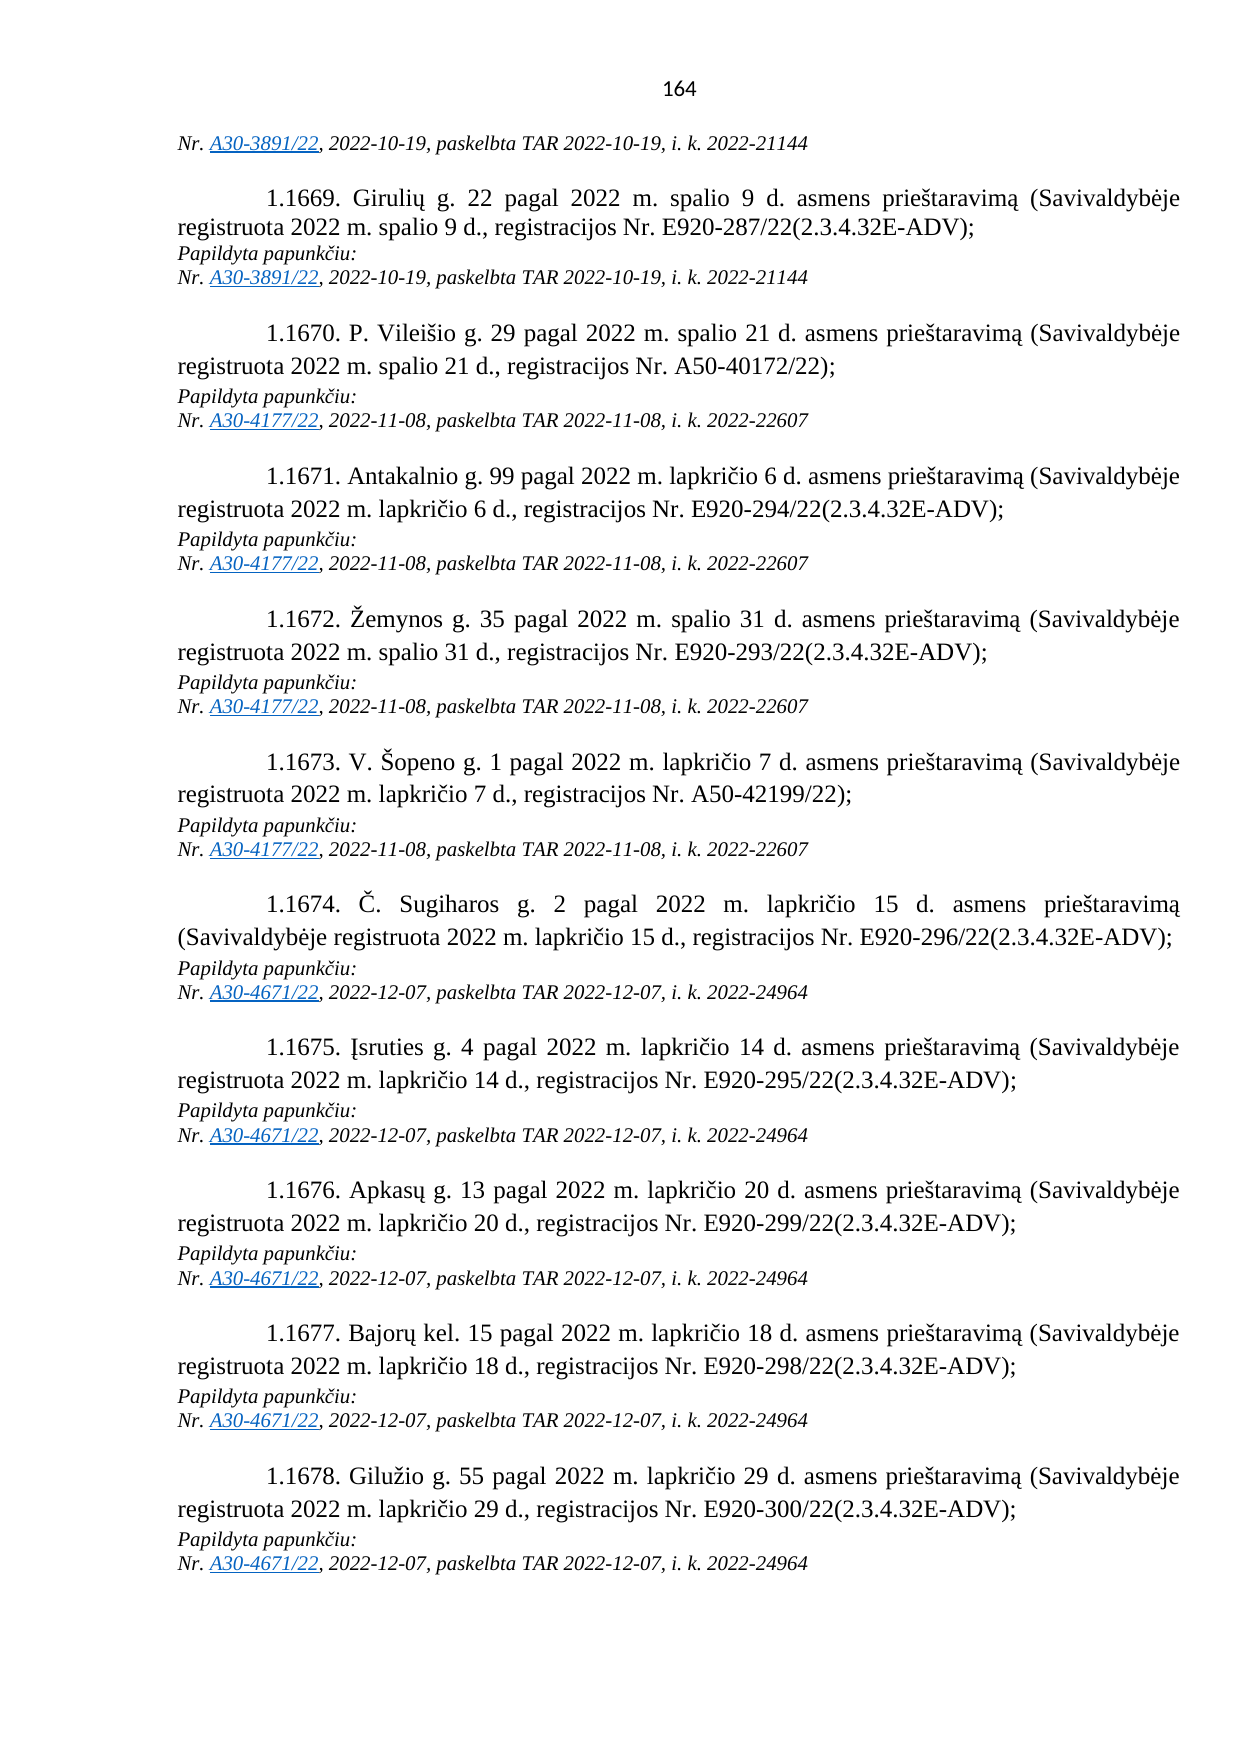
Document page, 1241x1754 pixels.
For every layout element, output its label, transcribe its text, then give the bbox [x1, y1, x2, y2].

text Nr. A30-4671/22, 2022-12-07, paskelbta TAR 2022-12-07, i. k. 2022-24964 [177, 1265, 1181, 1289]
text Papildyta papunkčiu: [177, 1384, 1181, 1408]
text 1.1675. Įsruties g. 4 pagal 2022 m. lapkričio 14 d. asmens prieštaravimą (Savivaldybėje registruota 2022 m. lapkričio 14 d., registracijos Nr. E920-295/22(2.3.4.32E-ADV); [177, 1032, 1181, 1094]
text Nr. A30-3891/22, 2022-10-19, paskelbta TAR 2022-10-19, i. k. 2022-21144 [177, 131, 1181, 155]
text 1.1678. Gilužio g. 55 pagal 2022 m. lapkričio 29 d. asmens prieštaravimą (Savivaldybėje registruota 2022 m. lapkričio 29 d., registracijos Nr. E920-300/22(2.3.4.32E-ADV); [177, 1461, 1181, 1523]
text Nr. A30-3891/22, 2022-10-19, paskelbta TAR 2022-10-19, i. k. 2022-21144 [177, 265, 1181, 289]
text Nr. A30-4177/22, 2022-11-08, paskelbta TAR 2022-11-08, i. k. 2022-22607 [177, 408, 1181, 432]
text Papildyta papunkčiu: [177, 241, 1181, 265]
text 1.1673. V. Šopeno g. 1 pagal 2022 m. lapkričio 7 d. asmens prieštaravimą (Savivaldybėje registruota 2022 m. lapkričio 7 d., registracijos Nr. A50-42199/22); [177, 747, 1181, 808]
text 1.1672. Žemynos g. 35 pagal 2022 m. spalio 31 d. asmens prieštaravimą (Savivaldybėje registruota 2022 m. spalio 31 d., registracijos Nr. E920-293/22(2.3.4.32E-ADV); [177, 604, 1181, 665]
text Nr. A30-4177/22, 2022-11-08, paskelbta TAR 2022-11-08, i. k. 2022-22607 [177, 551, 1181, 575]
text Papildyta papunkčiu: [177, 670, 1181, 694]
text Papildyta papunkčiu: [177, 1527, 1181, 1551]
text Nr. A30-4671/22, 2022-12-07, paskelbta TAR 2022-12-07, i. k. 2022-24964 [177, 1122, 1181, 1147]
text 1.1676. Apkasų g. 13 pagal 2022 m. lapkričio 20 d. asmens prieštaravimą (Savivaldybėje registruota 2022 m. lapkričio 20 d., registracijos Nr. E920-299/22(2.3.4.32E-ADV); [177, 1175, 1181, 1237]
text Papildyta papunkčiu: [177, 956, 1181, 979]
text Papildyta papunkčiu: [177, 384, 1181, 408]
text Nr. A30-4671/22, 2022-12-07, paskelbta TAR 2022-12-07, i. k. 2022-24964 [177, 1551, 1181, 1575]
text 1.1669. Girulių g. 22 pagal 2022 m. spalio 9 d. asmens prieštaravimą (Savivaldybėje registruota 2022 m. spalio 9 d., registracijos Nr. E920-287/22(2.3.4.32E-ADV); [177, 183, 1181, 241]
text Nr. A30-4177/22, 2022-11-08, paskelbta TAR 2022-11-08, i. k. 2022-22607 [177, 837, 1181, 861]
text Papildyta papunkčiu: [177, 1098, 1181, 1122]
text Papildyta papunkčiu: [177, 813, 1181, 837]
text Papildyta papunkčiu: [177, 1241, 1181, 1265]
text 1.1671. Antakalnio g. 99 pagal 2022 m. lapkričio 6 d. asmens prieštaravimą (Savivaldybėje registruota 2022 m. lapkričio 6 d., registracijos Nr. E920-294/22(2.3.4.32E-ADV); [177, 461, 1181, 522]
text Papildyta papunkčiu: [177, 527, 1181, 551]
text Nr. A30-4671/22, 2022-12-07, paskelbta TAR 2022-12-07, i. k. 2022-24964 [177, 979, 1181, 1004]
text 1.1670. P. Vileišio g. 29 pagal 2022 m. spalio 21 d. asmens prieštaravimą (Savivaldybėje registruota 2022 m. spalio 21 d., registracijos Nr. A50-40172/22); [177, 318, 1181, 379]
text Nr. A30-4671/22, 2022-12-07, paskelbta TAR 2022-12-07, i. k. 2022-24964 [177, 1408, 1181, 1432]
text Nr. A30-4177/22, 2022-11-08, paskelbta TAR 2022-11-08, i. k. 2022-22607 [177, 694, 1181, 718]
text 1.1677. Bajorų kel. 15 pagal 2022 m. lapkričio 18 d. asmens prieštaravimą (Savivaldybėje registruota 2022 m. lapkričio 18 d., registracijos Nr. E920-298/22(2.3.4.32E-ADV); [177, 1318, 1181, 1380]
text 1.1674. Č. Sugiharos g. 2 pagal 2022 m. lapkričio 15 d. asmens prieštaravimą (Savivaldybėje registruota 2022 m. lapkričio 15 d., registracijos Nr. E920-296/22(2.3.4.32E-ADV); [177, 889, 1181, 951]
